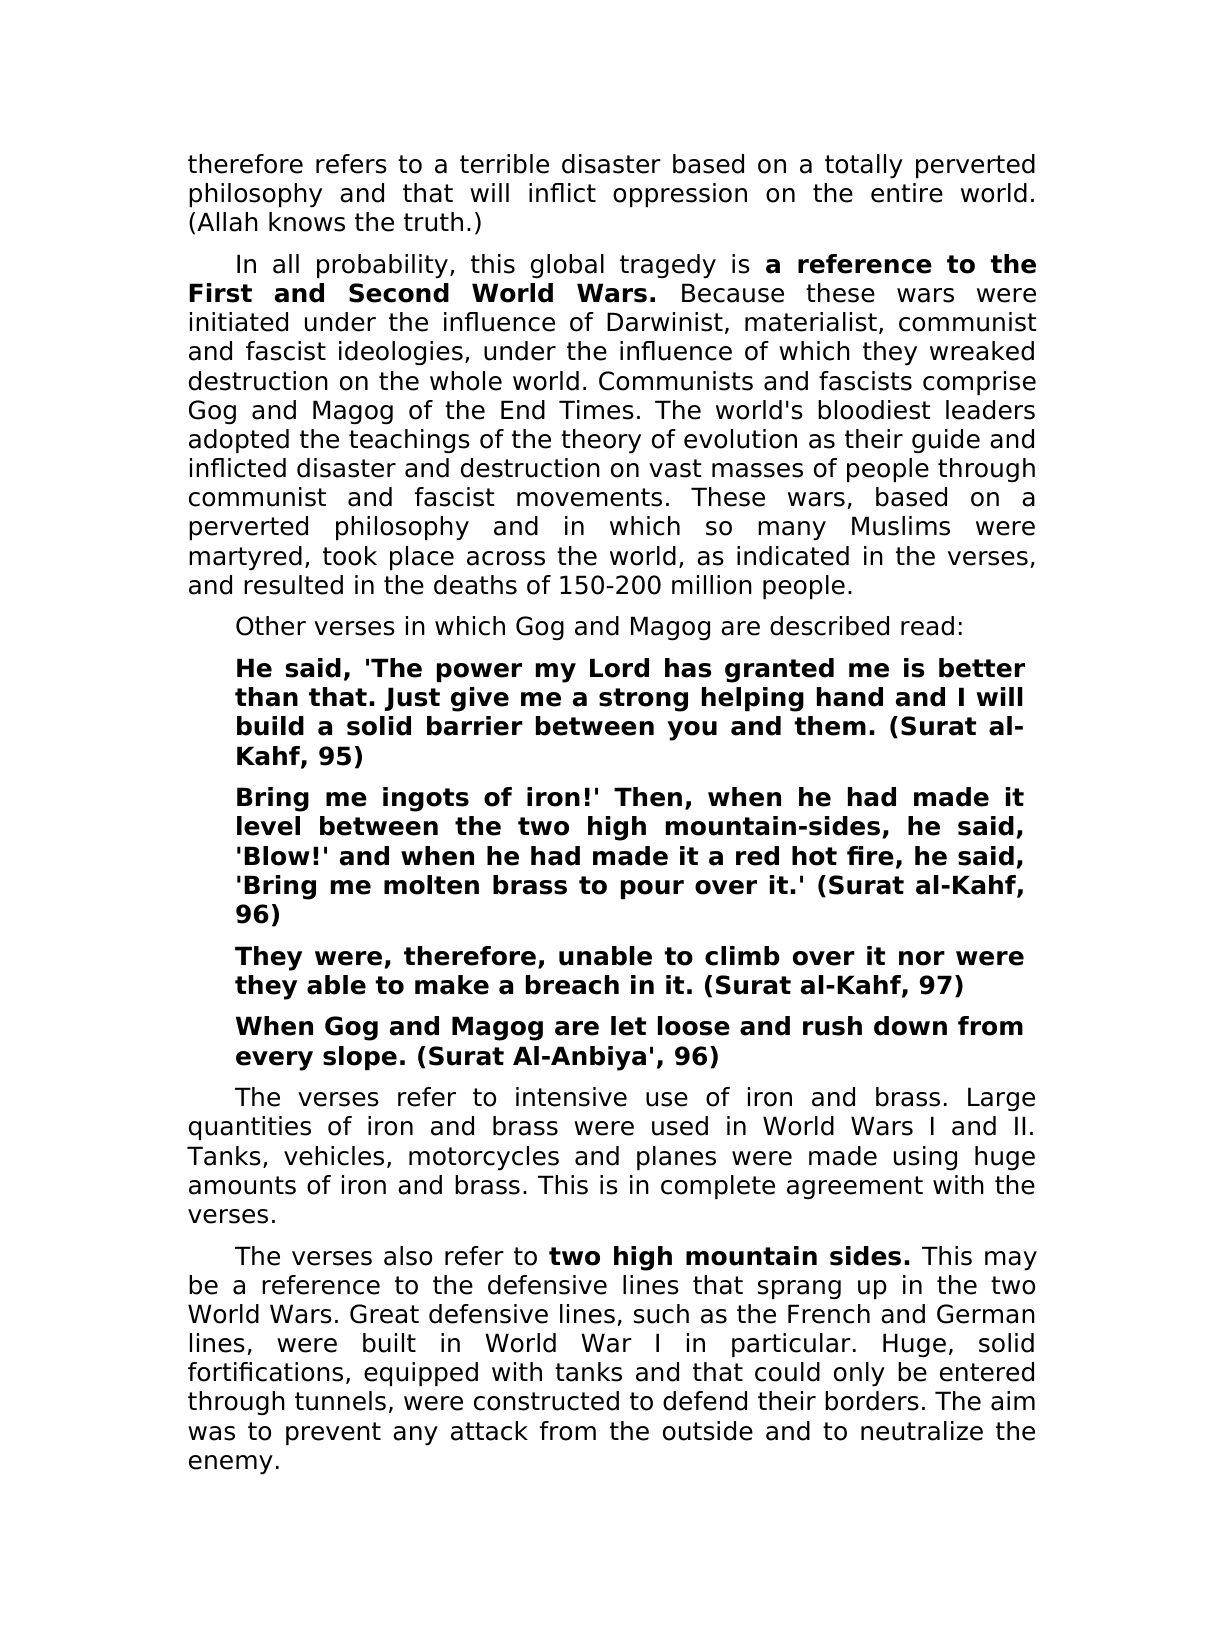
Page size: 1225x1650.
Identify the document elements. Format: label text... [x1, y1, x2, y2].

text therefore refers to a terrible disaster based on a totally perverted philosophy and that will inflict oppression on the entire world. (Allah knows the truth.) [187, 150, 1037, 237]
text He said, 'The power my Lord has granted me is better than that. Just give me a strong helping hand and I will build a solid barrier between you and them. (Surat al-Kahf, 95) [235, 654, 1026, 771]
text The verses refer to intensive use of iron and brass. Large quantities of iron and brass were used in World Wars I and II. Tanks, vehicles, motorcycles and planes were made using huge amounts of iron and brass. This is in complete agreement with the verses. [187, 1083, 1037, 1229]
text Bring me ingots of iron!' Then, when he had made it level between the two high mountain-sides, he said, 'Blow!' and when he had made it a red hot fire, he said, 'Bring me molten brass to pour over it.' (Surat al-Kahf, 96) [235, 783, 1026, 929]
text They were, therefore, unable to climb over it nor were they able to make a breach in it. (Surat al-Kahf, 97) [235, 942, 1026, 1000]
text When Gog and Magog are let loose and rush down from every slope. (Surat Al-Anbiya', 96) [235, 1012, 1026, 1071]
text Other verses in which Gog and Magog are described read: [187, 612, 1037, 642]
text In all probability, this global tragedy is a reference to the First and Second World Wars. Because these wars were initiated under the influence of Darwinist, materialist, communist and fascist ideologies, under the influence of which they wreaked destruction on the whole world. Communists and fascists comprise Gog and Magog of the End Times. The world's bloodiest leaders adopted the teachings of the theory of evolution as their guide and inflicted disaster and destruction on vast masses of people through communist and fascist movements. These wars, based on a perverted philosophy and in which so many Muslims were martyred, took place across the world, as indicated in the verses, and resulted in the deaths of 150-200 million people. [187, 250, 1037, 600]
text The verses also refer to two high mountain sides. This may be a reference to the defensive lines that sprang up in the two World Wars. Great defensive lines, such as the French and German lines, were built in World War I in particular. Huge, solid fortifications, equipped with tanks and that could only be entered through tunnels, were constructed to defend their borders. The aim was to prevent any attack from the outside and to neutralize the enemy. [187, 1242, 1037, 1475]
